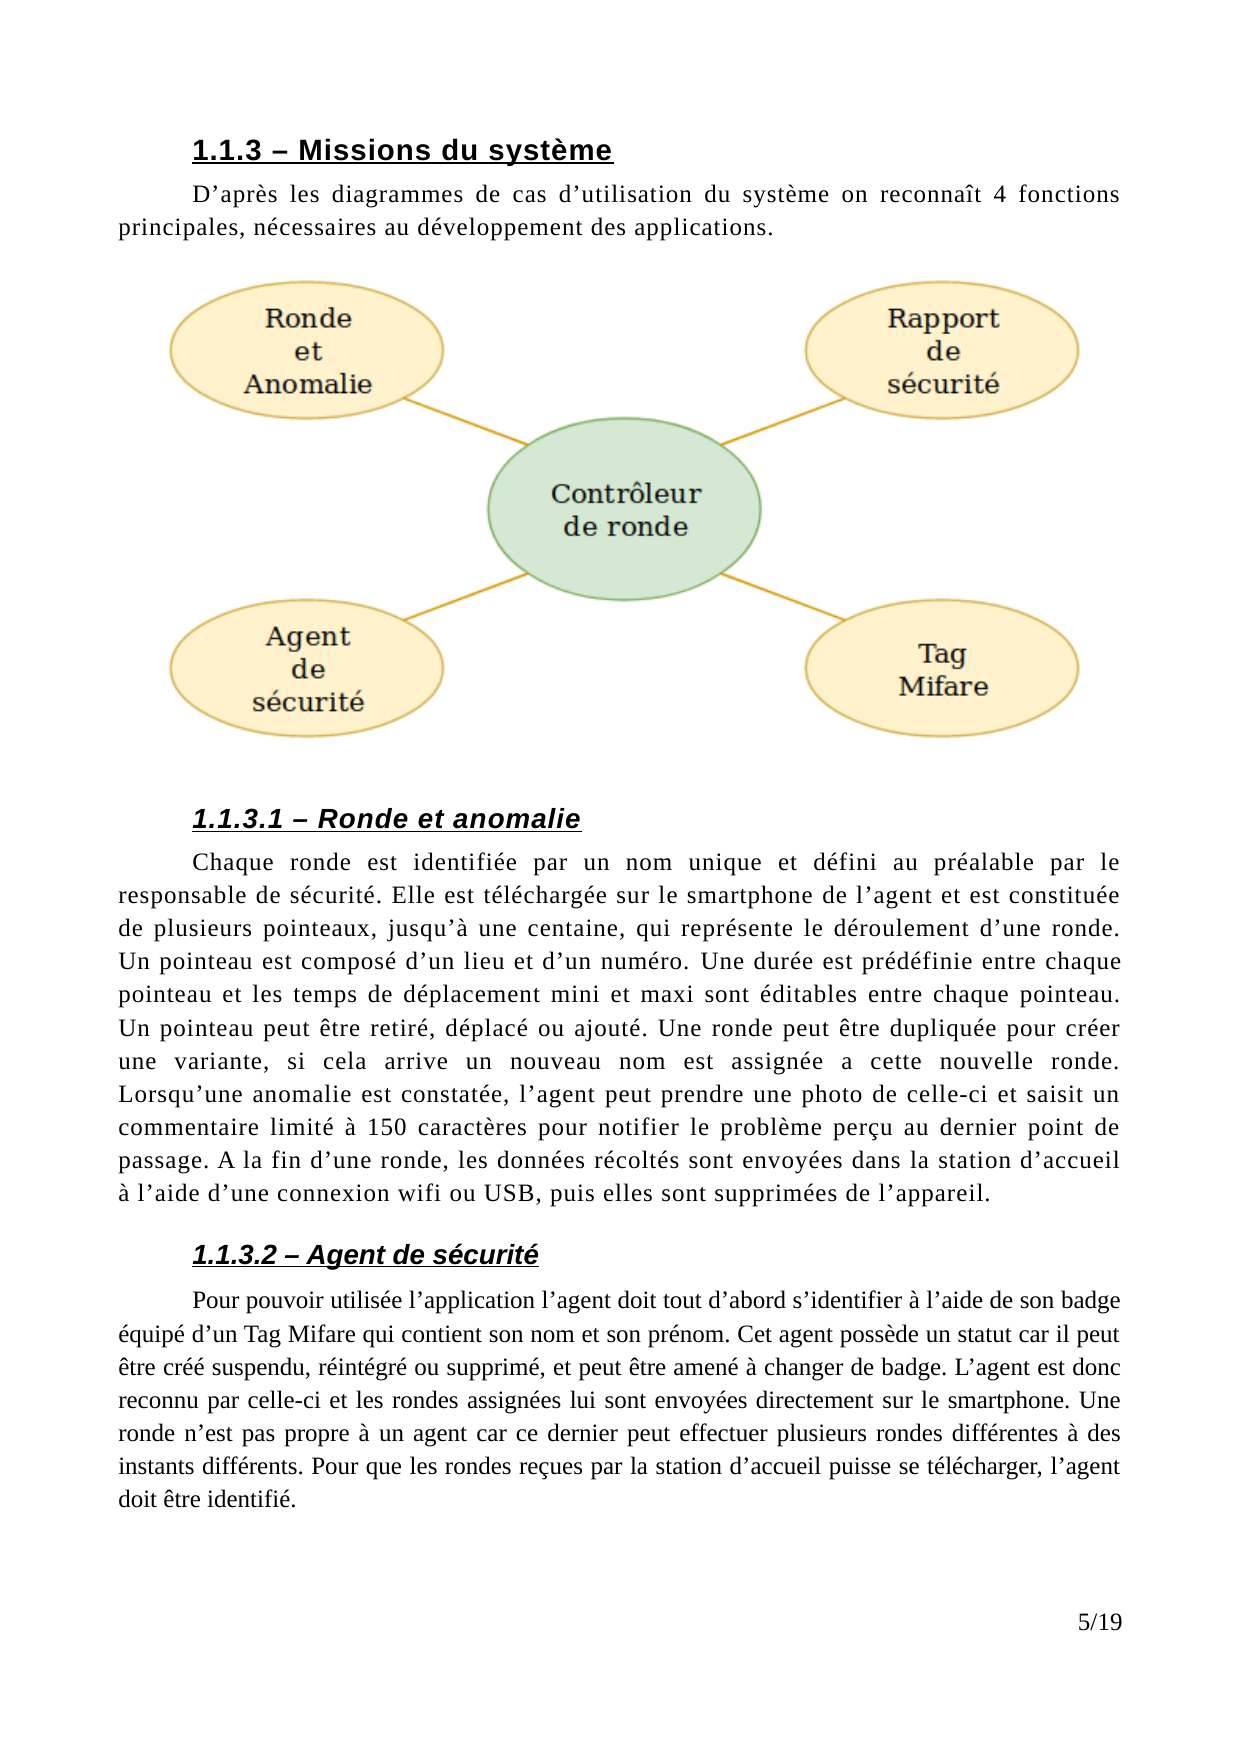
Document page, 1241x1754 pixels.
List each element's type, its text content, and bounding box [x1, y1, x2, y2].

subtitle 1.1.3.1 – Ronde et anomalie [118, 803, 1122, 835]
subtitle 1.1.3 – Missions du système [118, 133, 1122, 166]
text Chaque ronde est identifiée par un nom unique et défini au préalable par le responsable de sécurité. Elle est téléchargée sur le smartphone de l’agent et est constituée de plusieurs pointeaux, jusqu’à une centaine, qui représente le déroulement d’une ronde. Un pointeau est composé d’un lieu et d’un numéro. Une durée est prédéfinie entre chaque pointeau et les temps de déplacement mini et maxi sont éditables entre chaque pointeau. Un pointeau peut être retiré, déplacé ou ajouté. Une ronde peut être dupliquée pour créer une variante, si cela arrive un nouveau nom est assignée a cette nouvelle ronde. Lorsqu’une anomalie est constatée, l’agent peut prendre une photo de celle-ci et saisit un commentaire limité à 150 caractères pour notifier le problème perçu au dernier point de passage. A la fin d’une ronde, les données récoltés sont envoyées dans la station d’accueil à l’aide d’une connexion wifi ou USB, puis elles sont supprimées de l’appareil. [118, 847, 1122, 1207]
picture [141, 273, 1099, 739]
text Pour pouvoir utilisée l’application l’agent doit tout d’abord s’identifier à l’aide de son badge équipé d’un Tag Mifare qui contient son nom et son prénom. Cet agent possède un statut car il peut être créé suspendu, réintégré ou supprimé, et peut être amené à changer de badge. L’agent est donc reconnu par celle-ci et les rondes assignées lui sont envoyées directement sur le smartphone. Une ronde n’est pas propre à un agent car ce dernier peut effectuer plusieurs rondes différentes à des instants différents. Pour que les rondes reçues par la station d’accueil puisse se télécharger, l’agent doit être identifié. [118, 1282, 1122, 1512]
text D’après les diagrammes de cas d’utilisation du système on reconnaît 4 fonctions principales, nécessaires au développement des applications. [118, 179, 1122, 241]
subtitle 1.1.3.2 – Agent de sécurité [118, 1238, 1122, 1270]
